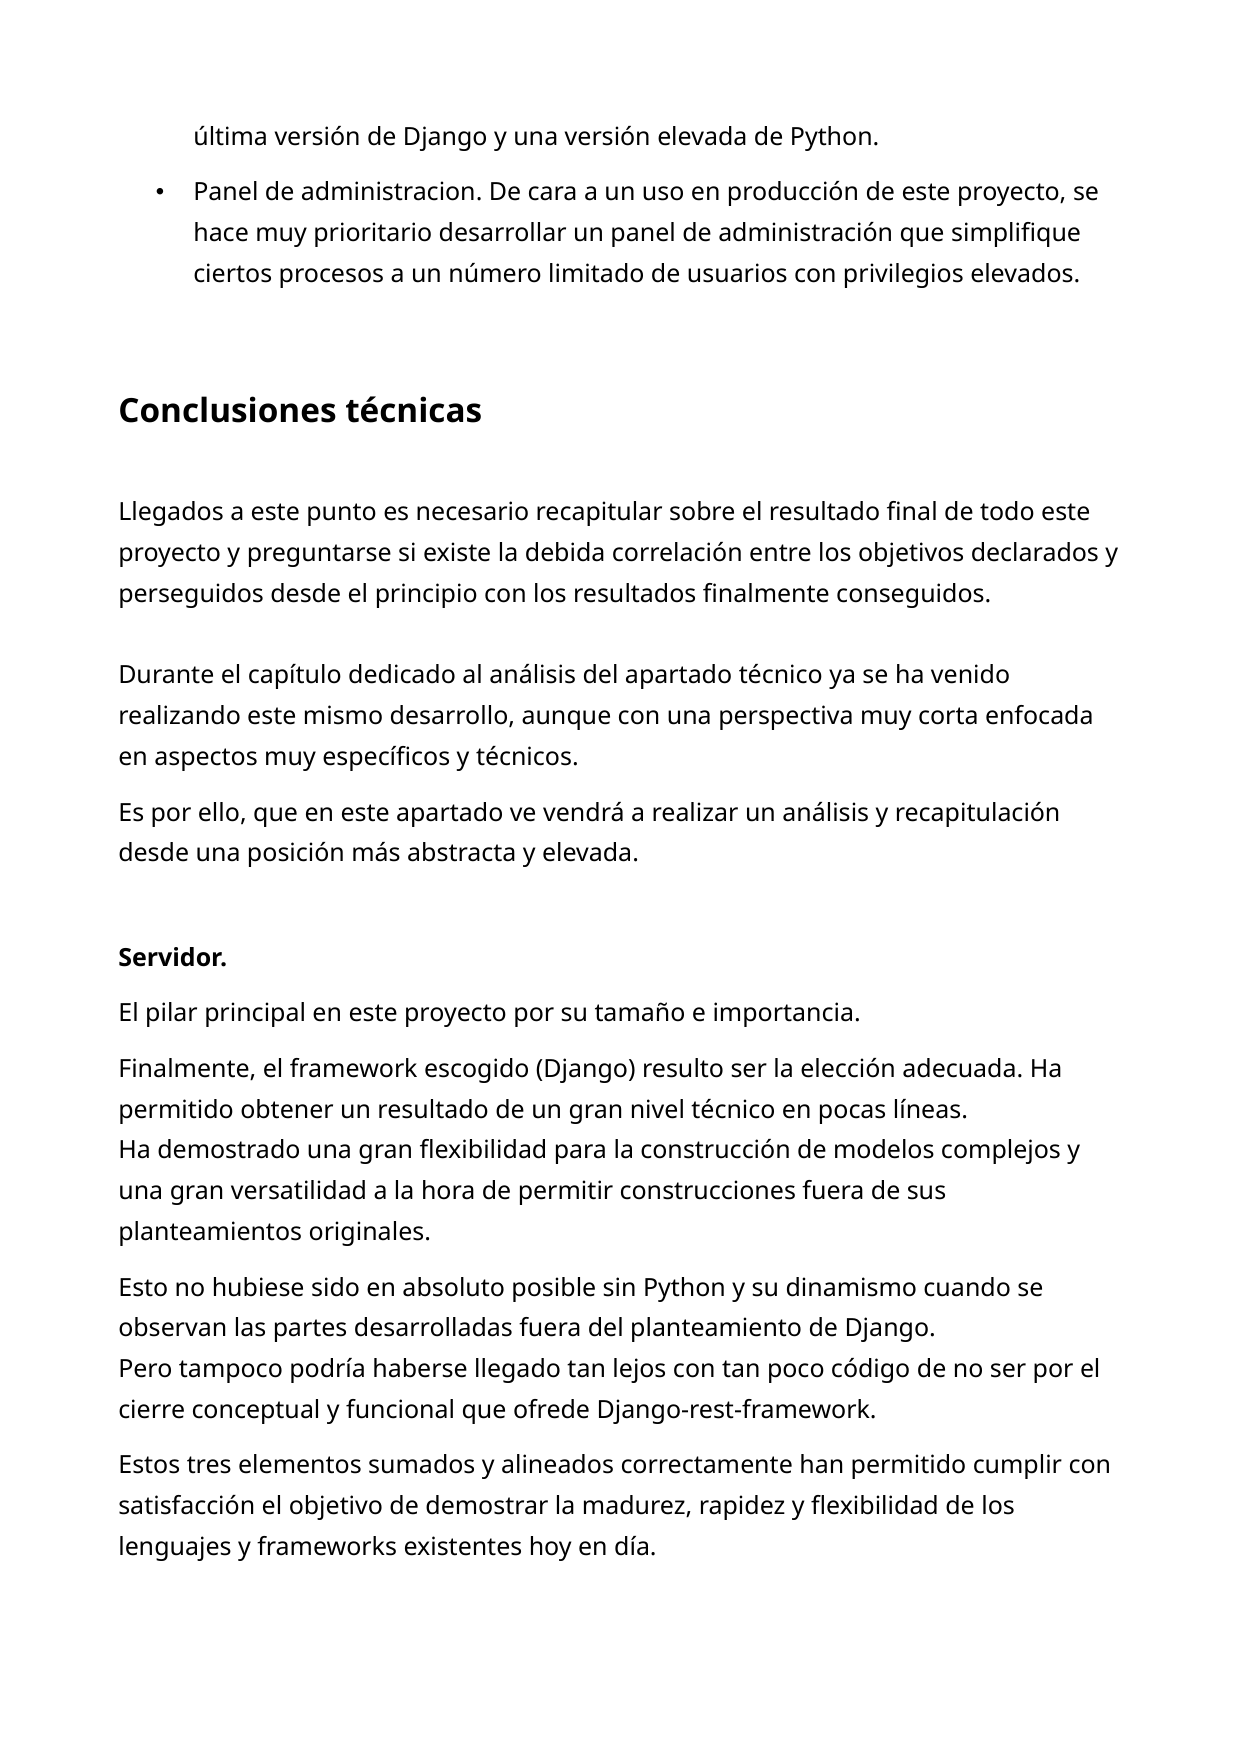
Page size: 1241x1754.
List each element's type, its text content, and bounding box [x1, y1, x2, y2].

text Llegados a este punto es necesario recapitular sobre el resultado final de todo este proyecto y preguntarse si existe la debida correlación entre los objetivos declarados y perseguidos desde el principio con los resultados finalmente conseguidos. Durante el capítulo dedicado al análisis del apartado técnico ya se ha venido realizando este mismo desarrollo, aunque con una perspectiva muy corta enfocada en aspectos muy específicos y técnicos. [118, 494, 1122, 773]
text Es por ello, que en este apartado ve vendrá a realizar un análisis y recapitulación desde una posición más abstracta y elevada. [118, 794, 1122, 869]
subtitle Conclusiones técnicas [118, 387, 1122, 432]
list última versión de Django y una versión elevada de Python. [156, 118, 1122, 152]
text Estos tres elementos sumados y alineados correctamente han permitido cumplir con satisfacción el objetivo de demostrar la madurez, rapidez y flexibilidad de los lenguajes y frameworks existentes hoy en día. [118, 1447, 1122, 1563]
text El pilar principal en este proyecto por su tamaño e importancia. [118, 995, 1122, 1029]
text Finalmente, el framework escogido (Django) resulto ser la elección adecuada. Ha permitido obtener un resultado de un gran nivel técnico en pocas líneas. Ha demostrado una gran flexibilidad para la construcción de modelos complejos y una gran versatilidad a la hora de permitir construcciones fuera de sus planteamientos originales. [118, 1050, 1122, 1248]
text Servidor. [118, 939, 1122, 974]
text Esto no hubiese sido en absoluto posible sin Python y su dinamismo cuando se observan las partes desarrolladas fuera del planteamiento de Django. Pero tampoco podría haberse llegado tan lejos con tan poco código de no ser por el cierre conceptual y funcional que ofrede Django-rest-framework. [118, 1269, 1122, 1426]
list Panel de administracion. De cara a un uso en producción de este proyecto, se hace muy prioritario desarrollar un panel de administración que simplifique ciertos procesos a un número limitado de usuarios con privilegios elevados. [156, 173, 1122, 289]
